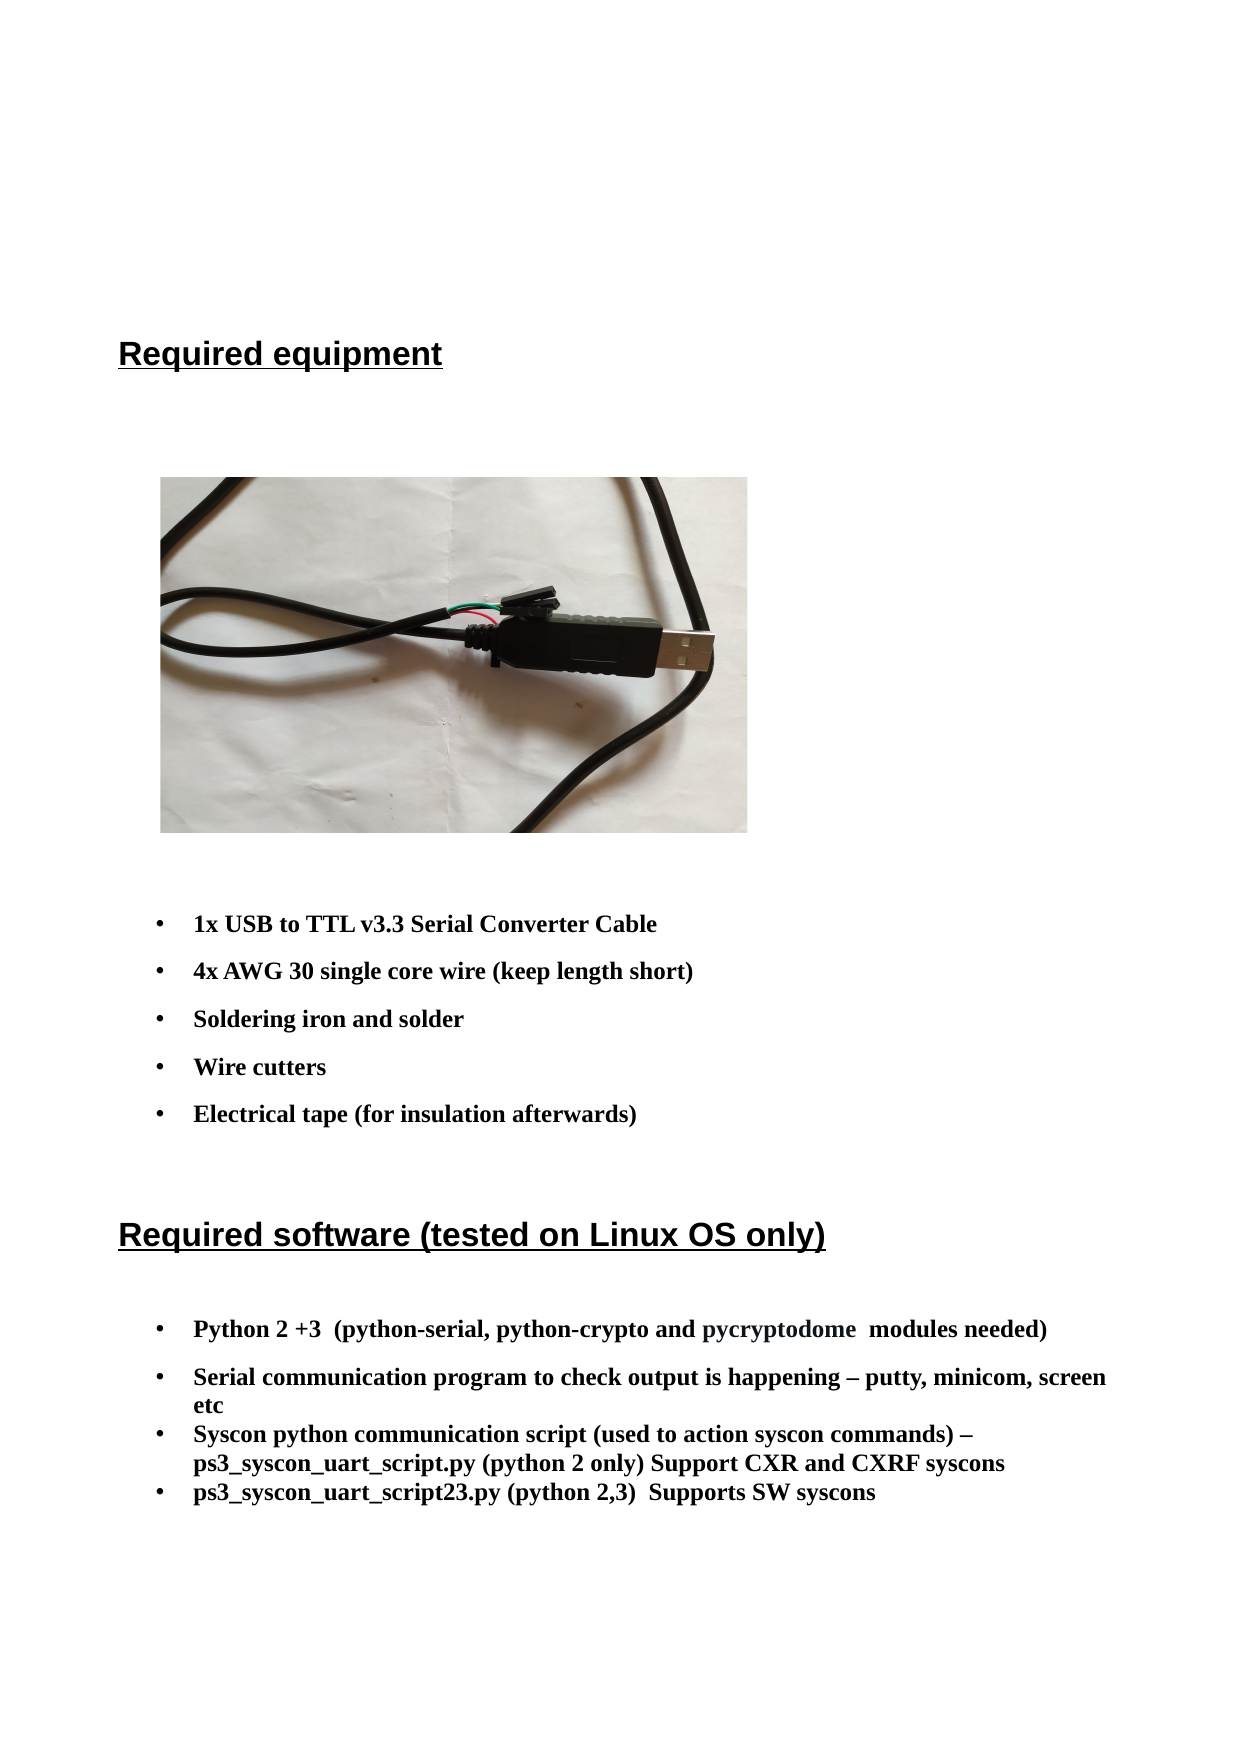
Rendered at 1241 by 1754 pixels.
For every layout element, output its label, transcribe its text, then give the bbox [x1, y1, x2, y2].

list 1x USB to TTL v3.3 Serial Converter Cable [156, 909, 1122, 938]
picture [160, 477, 748, 833]
list Python 2 +3 (python-serial, python-crypto and pycryptodome modules needed) [156, 1314, 1122, 1343]
list Syscon python communication script (used to action syscon commands) – ps3_syscon_uart_script.py (python 2 only) Support CXR and CXRF syscons [156, 1419, 1122, 1477]
list Soldering iron and solder [156, 1004, 1122, 1033]
list 4x AWG 30 single core wire (keep length short) [156, 956, 1122, 985]
subtitle Required software (tested on Linux OS only) [118, 1215, 1122, 1254]
list Serial communication program to check output is happening – putty, minicom, screen etc [156, 1362, 1122, 1419]
list Electrical tape (for insulation afterwards) [156, 1099, 1122, 1128]
list Wire cutters [156, 1052, 1122, 1080]
list ps3_syscon_uart_script23.py (python 2,3) Supports SW syscons [156, 1477, 1122, 1505]
subtitle Required equipment [118, 334, 1122, 373]
